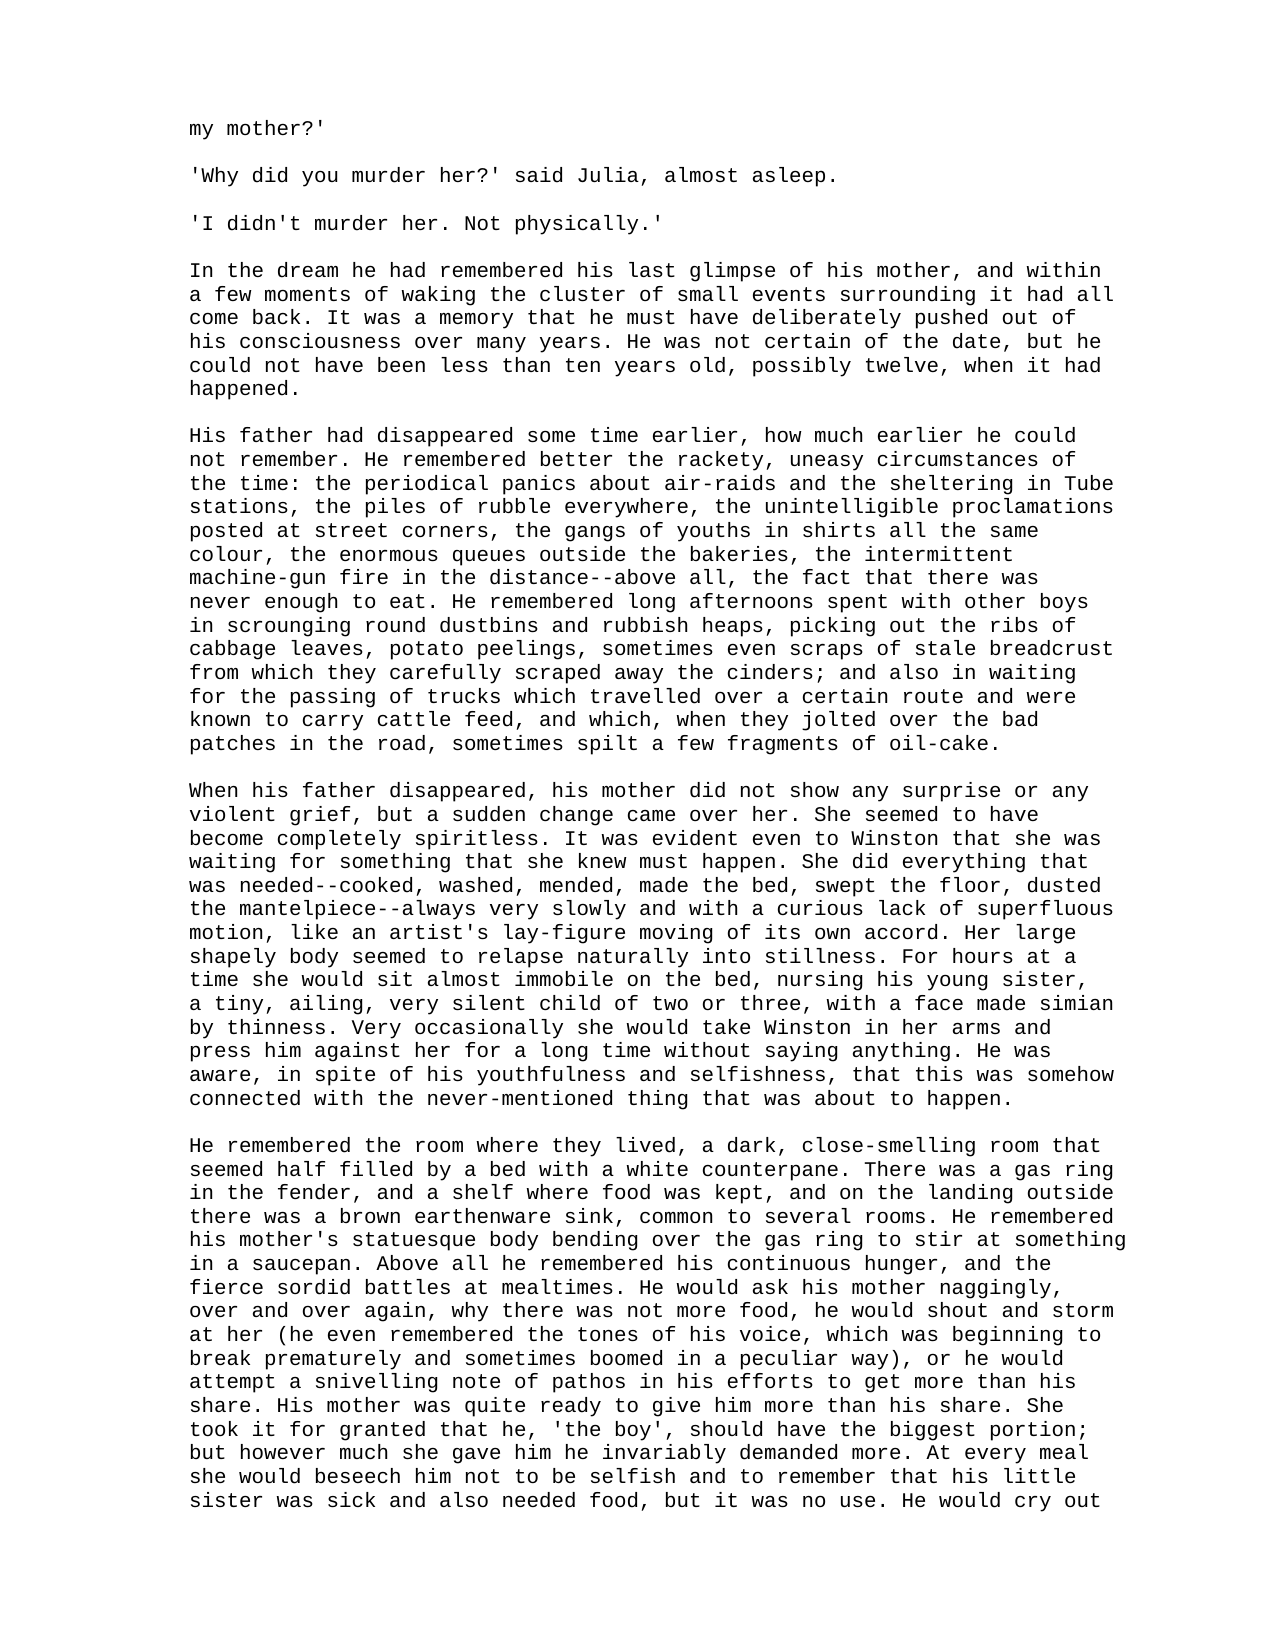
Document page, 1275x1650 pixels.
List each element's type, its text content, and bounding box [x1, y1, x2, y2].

text aware, in spite of his youthfulness and selfishness, that this was somehow [189, 1064, 1185, 1088]
text seemed half filled by a bed with a white counterpane. There was a gas ring [189, 1158, 1185, 1182]
text was needed--cooked, washed, mended, made the bed, swept the floor, dusted [189, 875, 1185, 898]
text patches in the road, sometimes spilt a few fragments of oil-cake. When his father disappeared, his mother did not show any surprise or any [189, 733, 1185, 804]
text a tiny, ailing, very silent child of two or three, with a face made simian [189, 993, 1185, 1017]
text his mother's statuesque body bending over the gas ring to stir at something [189, 1229, 1185, 1253]
text become completely spiritless. It was evident even to Winston that she was [189, 827, 1185, 851]
text never enough to eat. He remembered long afternoons spent with other boys [189, 591, 1185, 615]
text by thinness. Very occasionally she would take Winston in her arms and [189, 1017, 1185, 1040]
text time she would sit almost immobile on the bed, nursing his young sister, [189, 969, 1185, 993]
text cabbage leaves, potato peelings, sometimes even scraps of stale breadcrust [189, 638, 1185, 662]
text colour, the enormous queues outside the bakeries, the intermittent [189, 544, 1185, 567]
text happened. His father had disappeared some time earlier, how much earlier he could [189, 378, 1185, 449]
text a few moments of waking the cluster of small events surrounding it had all [189, 284, 1185, 307]
text over and over again, why there was not more food, he would shout and storm [189, 1300, 1185, 1324]
text stations, the piles of rubble everywhere, the unintelligible proclamations [189, 496, 1185, 520]
text fierce sordid battles at mealtimes. He would ask his mother naggingly, [189, 1277, 1185, 1300]
text in scrounging round dustbins and rubbish heaps, picking out the ribs of [189, 615, 1185, 638]
text come back. It was a memory that he must have deliberately pushed out of [189, 307, 1185, 331]
text not remember. He remembered better the rackety, uneasy circumstances of [189, 449, 1185, 473]
text break prematurely and sometimes boomed in a peculiar way), or he would [189, 1348, 1185, 1371]
text attempt a snivelling note of pathos in his efforts to get more than his [189, 1371, 1185, 1395]
text there was a brown earthenware sink, common to several rooms. He remembered [189, 1206, 1185, 1229]
text violent grief, but a sudden change came over her. She seemed to have [189, 804, 1185, 827]
text known to carry cattle feed, and which, when they jolted over the bad [189, 709, 1185, 733]
text shapely body seemed to relapse naturally into stillness. For hours at a [189, 946, 1185, 969]
text connected with the never-mentioned thing that was about to happen. He remembered the room where they lived, a dark, close-smelling room that [189, 1088, 1185, 1158]
text at her (he even remembered the tones of his voice, which was beginning to [189, 1324, 1185, 1348]
text the time: the periodical panics about air-raids and the sheltering in Tube [189, 473, 1185, 496]
text she would beseech him not to be selfish and to remember that his little [189, 1466, 1185, 1489]
text share. His mother was quite ready to give him more than his share. She [189, 1395, 1185, 1419]
text posted at street corners, the gangs of youths in shirts all the same [189, 520, 1185, 544]
text sister was sick and also needed food, but it was no use. He would cry out [189, 1489, 1185, 1513]
text press him against her for a long time without saying anything. He was [189, 1040, 1185, 1064]
text took it for granted that he, 'the boy', should have the biggest portion; [189, 1419, 1185, 1442]
text in a saucepan. Above all he remembered his continuous hunger, and the [189, 1253, 1185, 1277]
text but however much she gave him he invariably demanded more. At every meal [189, 1442, 1185, 1466]
text his consciousness over many years. He was not certain of the date, but he [189, 331, 1185, 354]
text machine-gun fire in the distance--above all, the fact that there was [189, 567, 1185, 591]
text from which they carefully scraped away the cinders; and also in waiting [189, 662, 1185, 686]
text in the fender, and a shelf where food was kept, and on the landing outside [189, 1182, 1185, 1206]
text could not have been less than ten years old, possibly twelve, when it had [189, 354, 1185, 378]
text for the passing of trucks which travelled over a certain route and were [189, 686, 1185, 709]
text waiting for something that she knew must happen. She did everything that [189, 851, 1185, 875]
text my mother?' 'Why did you murder her?' said Julia, almost asleep. 'I didn't murder her. Not physically.' In the dream he had remembered his last glimpse of his mother, and within [189, 118, 1185, 284]
text the mantelpiece--always very slowly and with a curious lack of superfluous [189, 898, 1185, 922]
text motion, like an artist's lay-figure moving of its own accord. Her large [189, 922, 1185, 946]
